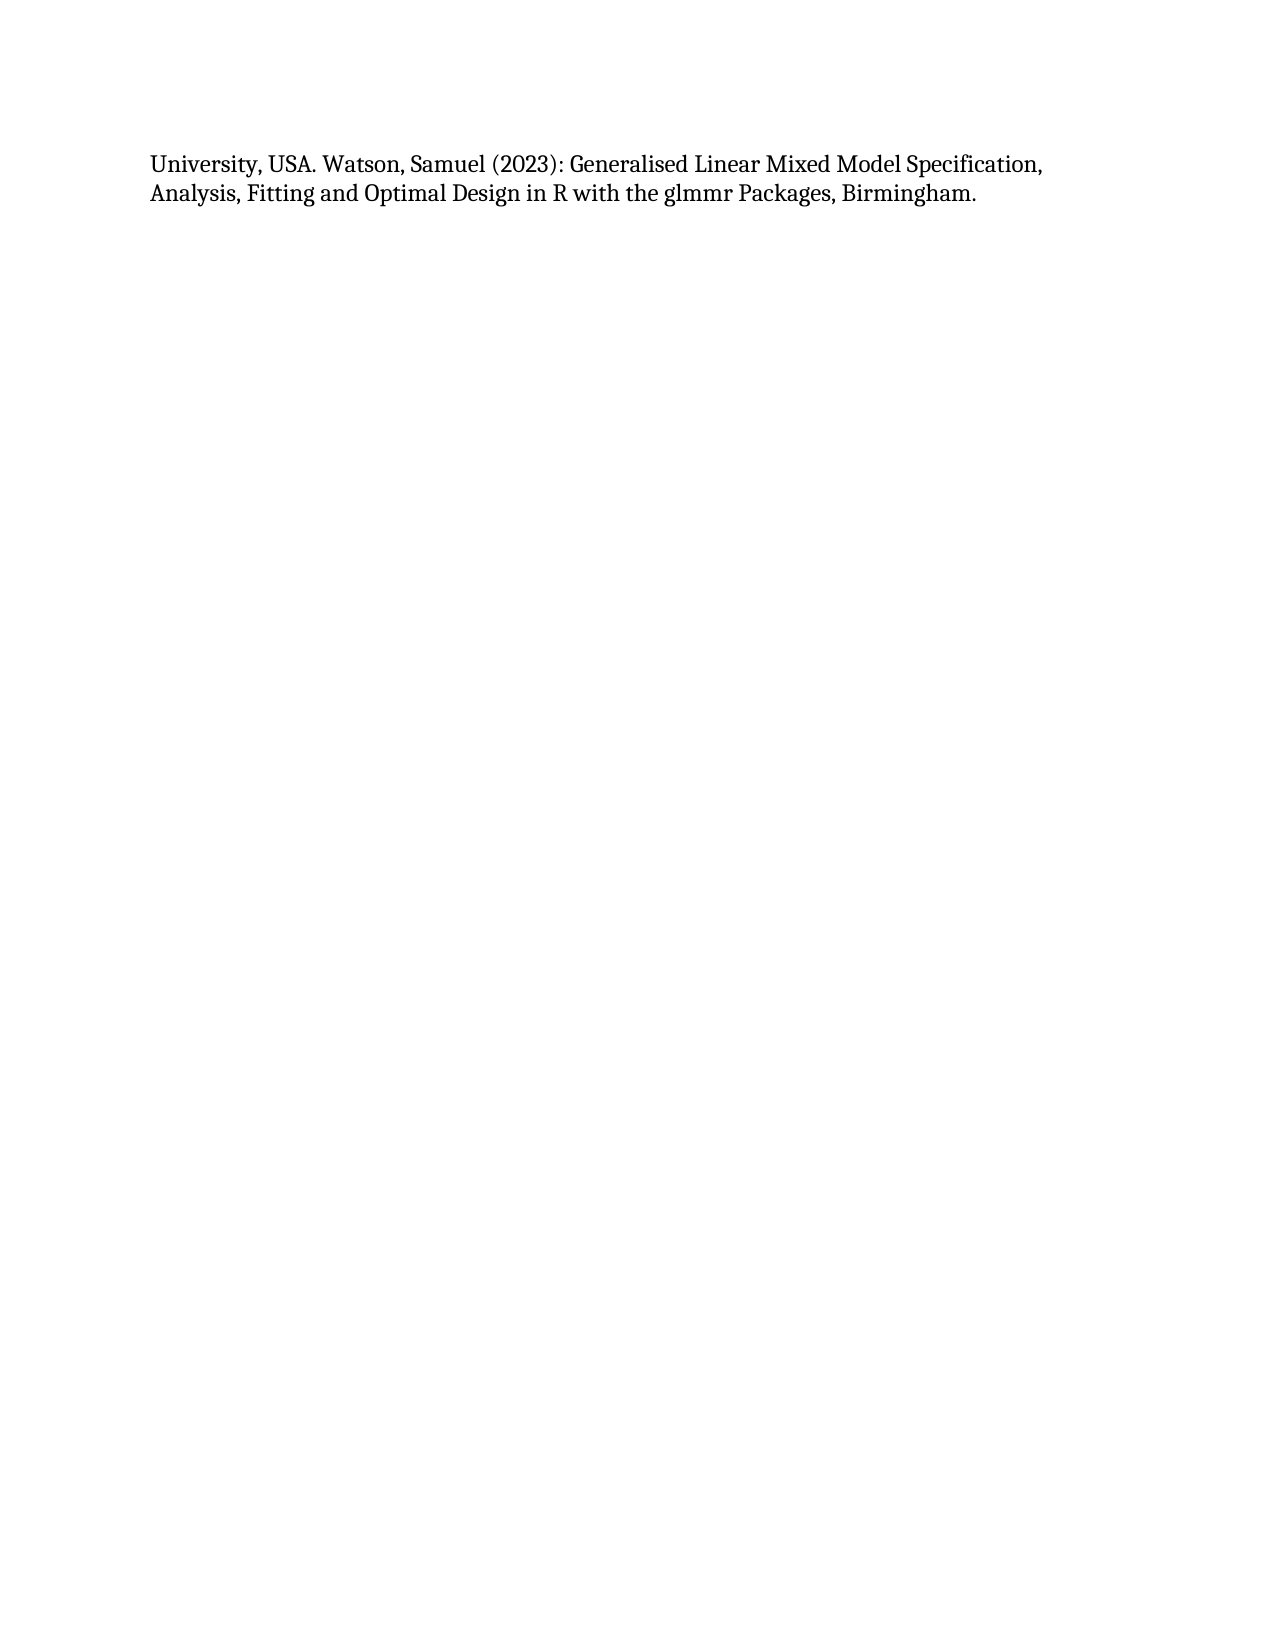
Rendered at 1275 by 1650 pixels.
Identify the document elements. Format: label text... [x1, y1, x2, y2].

text University, USA. Watson, Samuel (2023): Generalised Linear Mixed Model Specification, Analysis, Fitting and Optimal Design in R with the glmmr Packages, Birmingham. [150, 150, 1125, 207]
